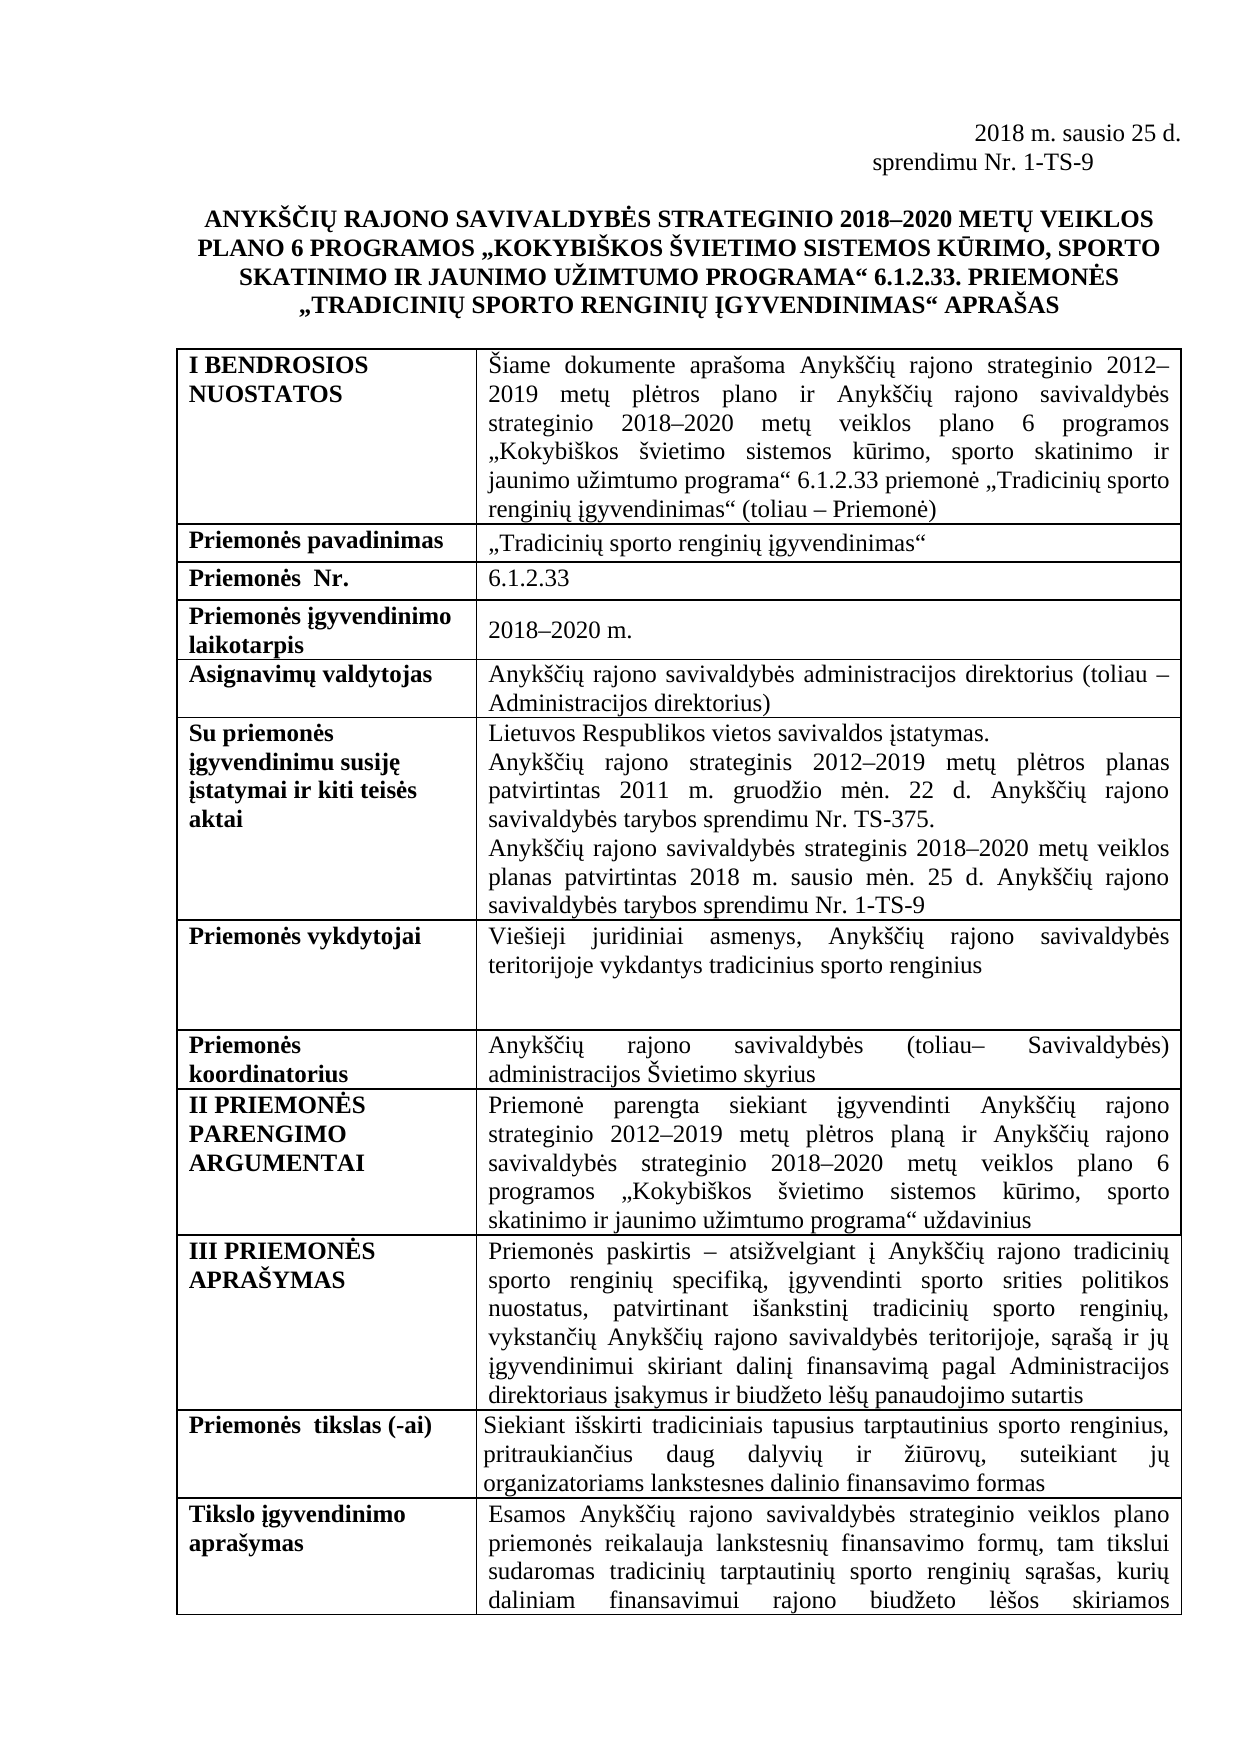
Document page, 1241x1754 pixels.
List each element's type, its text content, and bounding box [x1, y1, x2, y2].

table_header I BENDROSIOS NUOSTATOS [178, 350, 476, 523]
table_cell Priemonės įgyvendinimo laikotarpis [178, 601, 476, 658]
table_cell Viešieji juridiniai asmenys, Anykščių rajono savivaldybės teritorijoje vykdantys tradicinius sporto renginius [477, 921, 1180, 1028]
table_cell Anykščių rajono savivaldybės (toliau– Savivaldybės) administracijos Švietimo skyrius [477, 1031, 1180, 1088]
table_header Šiame dokumente aprašoma Anykščių rajono strateginio 2012–2019 metų plėtros plano ir Anykščių rajono savivaldybės strateginio 2018–2020 metų veiklos plano 6 programos „Kokybiškos švietimo sistemos kūrimo, sporto skatinimo ir jaunimo užimtumo programa“ 6.1.2.33 priemonė „Tradicinių sporto renginių įgyvendinimas“ (toliau – Priemonė) [477, 350, 1180, 523]
table_cell Esamos Anykščių rajono savivaldybės strateginio veiklos plano priemonės reikalauja lankstesnių finansavimo formų, tam tikslui sudaromas tradicinių tarptautinių sporto renginių sąrašas, kurių daliniam finansavimui rajono biudžeto lėšos skiriamos [477, 1499, 1181, 1614]
table_cell 6.1.2.33 [477, 563, 1180, 599]
table_cell Tikslo įgyvendinimo aprašymas [178, 1499, 476, 1614]
table_cell Priemonės tikslas (-ai) [178, 1411, 476, 1497]
table_cell Priemonės vykdytojai [178, 921, 476, 1028]
table_cell Asignavimų valdytojas [178, 660, 476, 717]
table_cell Priemonės paskirtis – atsižvelgiant į Anykščių rajono tradicinių sporto renginių specifiką, įgyvendinti sporto srities politikos nuostatus, patvirtinant išankstinį tradicinių sporto renginių, vykstančių Anykščių rajono savivaldybės teritorijoje, sąrašą ir jų įgyvendinimui skiriant dalinį finansavimą pagal Administracijos direktoriaus įsakymus ir biudžeto lėšų panaudojimo sutartis [477, 1236, 1181, 1408]
table_cell Anykščių rajono savivaldybės administracijos direktorius (toliau – Administracijos direktorius) [477, 660, 1180, 717]
table_cell Siekiant išskirti tradiciniais tapusius tarptautinius sporto renginius, pritraukiančius daug dalyvių ir žiūrovų, suteikiant jų organizatoriams lankstesnes dalinio finansavimo formas [477, 1411, 1181, 1497]
table_cell Priemonės koordinatorius [178, 1031, 476, 1088]
table_cell Lietuvos Respublikos vietos savivaldos įstatymas. Anykščių rajono strateginis 2012–2019 metų plėtros planas patvirtintas 2011 m. gruodžio mėn. 22 d. Anykščių rajono savivaldybės tarybos sprendimu Nr. TS-375. Anykščių rajono savivaldybės strateginis 2018–2020 metų veiklos planas patvirtintas 2018 m. sausio mėn. 25 d. Anykščių rajono savivaldybės tarybos sprendimu Nr. 1-TS-9 [477, 718, 1180, 919]
table_cell II PRIEMONĖS PARENGIMO ARGUMENTAI [178, 1090, 476, 1234]
table_cell „Tradicinių sporto renginių įgyvendinimas“ [477, 525, 1180, 561]
text 2018 m. sausio 25 d. [177, 118, 1181, 147]
table_cell 2018–2020 m. [477, 601, 1180, 658]
table_cell Priemonės pavadinimas [178, 525, 476, 561]
text ANYKŠČIŲ RAJONO SAVIVALDYBĖS STRATEGINIO 2018–2020 METŲ VEIKLOS PLANO 6 PROGRAMOS „KOKYBIŠKOS ŠVIETIMO SISTEMOS KŪRIMO, SPORTO SKATINIMO IR JAUNIMO UŽIMTUMO PROGRAMA“ 6.1.2.33. PRIEMONĖS „TRADICINIŲ SPORTO RENGINIŲ ĮGYVENDINIMAS“ APRAŠAS [177, 204, 1181, 319]
text sprendimu Nr. 1-TS-9 [177, 147, 1181, 176]
table_cell III PRIEMONĖS APRAŠYMAS [178, 1236, 476, 1408]
table_cell Priemonės Nr. [178, 563, 476, 599]
table_cell Su priemonės įgyvendinimu susiję įstatymai ir kiti teisės aktai [178, 718, 476, 919]
table_cell Priemonė parengta siekiant įgyvendinti Anykščių rajono strateginio 2012–2019 metų plėtros planą ir Anykščių rajono savivaldybės strateginio 2018–2020 metų veiklos plano 6 programos „Kokybiškos švietimo sistemos kūrimo, sporto skatinimo ir jaunimo užimtumo programa“ uždavinius [477, 1090, 1180, 1234]
